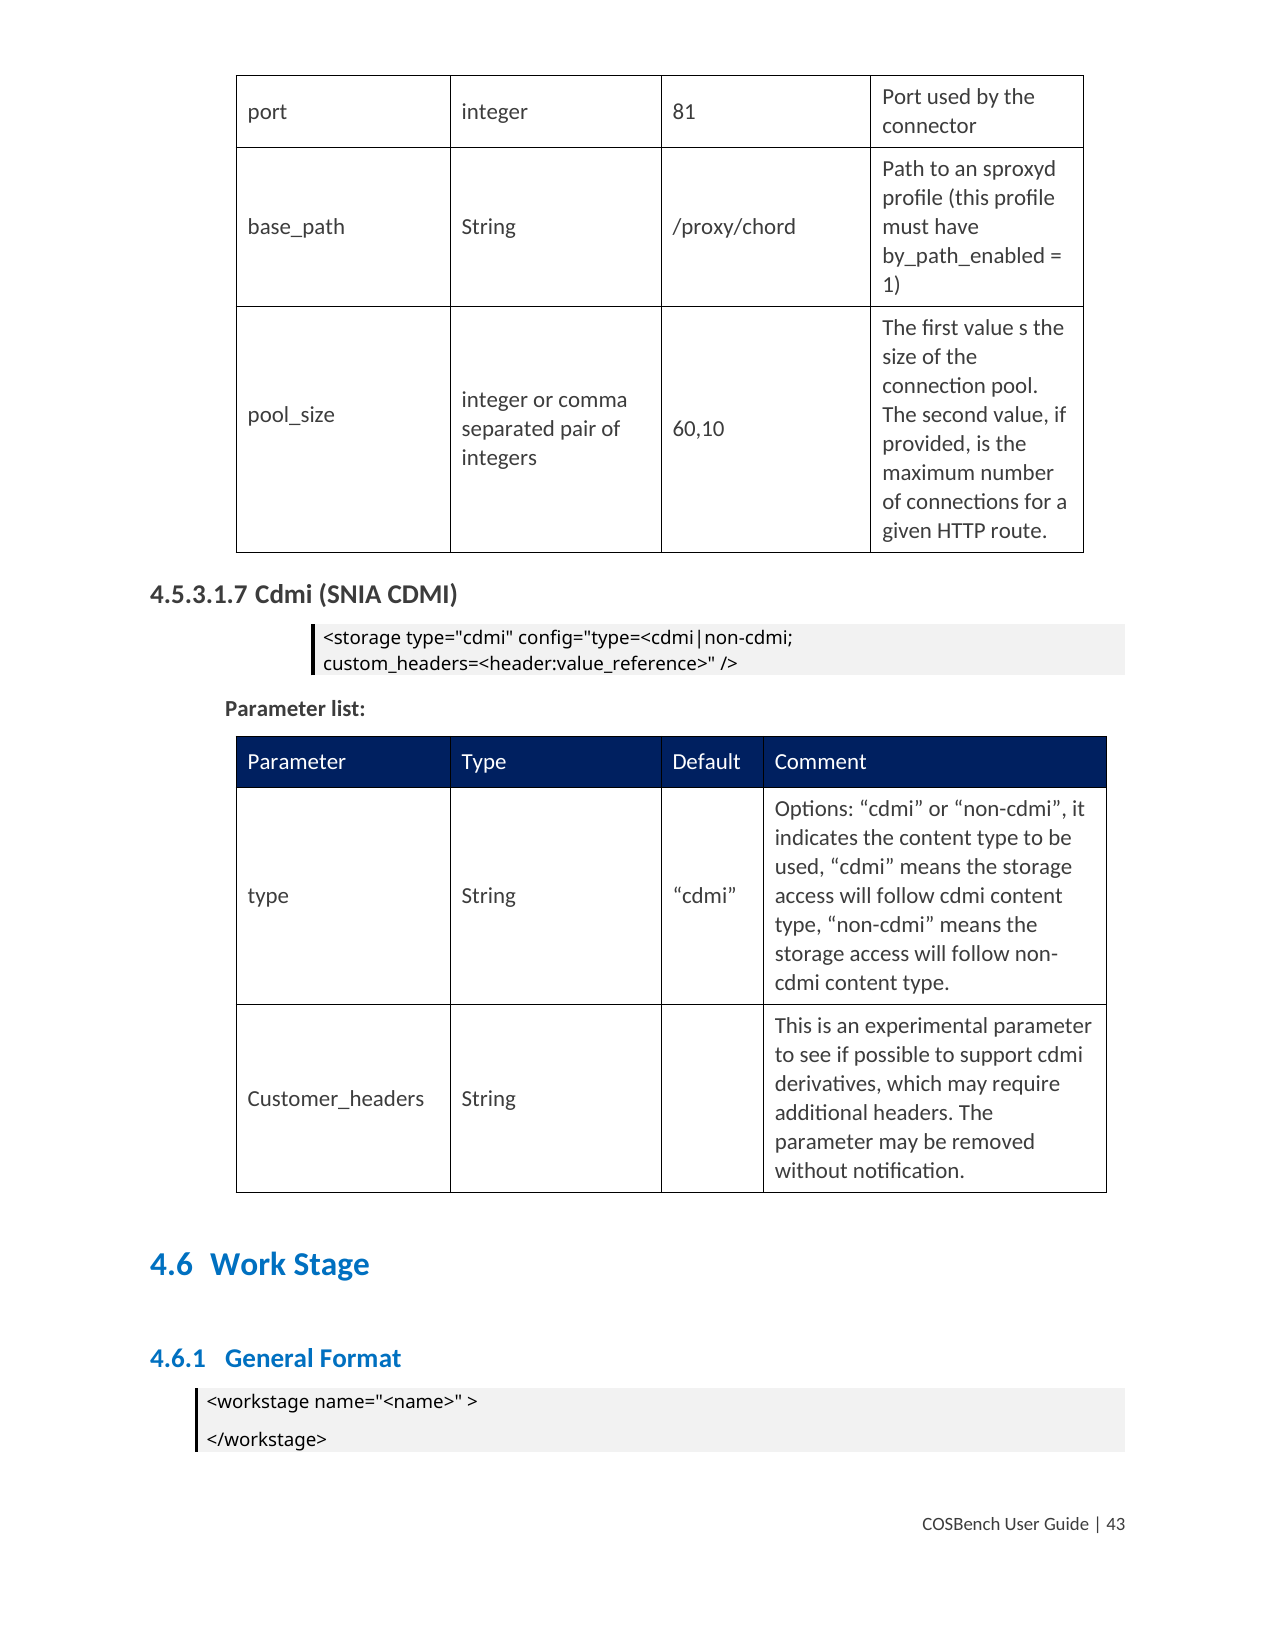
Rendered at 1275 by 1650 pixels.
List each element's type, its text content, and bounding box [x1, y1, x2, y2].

table_cell /proxy/chord [662, 148, 870, 306]
table_cell integer [451, 76, 661, 147]
table_cell integer or comma separated pair of integers [451, 307, 661, 552]
text </workstage> [198, 1426, 1125, 1452]
table_header Type [451, 737, 661, 787]
table_cell [662, 1005, 763, 1192]
table_cell String [451, 1005, 661, 1192]
table_cell This is an experimental parameter to see if possible to support cdmi derivatives, which may require additional headers. The parameter may be removed without notification. [764, 1005, 1106, 1192]
subtitle Work Stage [150, 1243, 1125, 1283]
subtitle Cdmi (SNIA CDMI) [150, 578, 1125, 611]
table_cell Port used by the connector [871, 76, 1083, 147]
table_cell String [451, 788, 661, 1004]
table_cell The first value s the size of the connection pool. The second value, if provided, is the maximum number of connections for a given HTTP route. [871, 307, 1083, 552]
table_cell pool_size [237, 307, 450, 552]
table_header Parameter [237, 737, 450, 787]
table_cell base_path [237, 148, 450, 306]
text Parameter list: [225, 694, 1125, 722]
table_cell port [237, 76, 450, 147]
table_header Comment [764, 737, 1106, 787]
text <workstage name="<name>" > [198, 1388, 1125, 1413]
subtitle General Format [150, 1341, 1125, 1374]
table_cell 81 [662, 76, 870, 147]
table_header Default [662, 737, 763, 787]
table_cell String [451, 148, 661, 306]
table_cell type [237, 788, 450, 1004]
table_cell Path to an sproxyd profile (this profile must have by_path_enabled = 1) [871, 148, 1083, 306]
table_cell “cdmi” [662, 788, 763, 1004]
table_cell Options: “cdmi” or “non-cdmi”, it indicates the content type to be used, “cdmi” means the storage access will follow cdmi content type, “non-cdmi” means the storage access will follow non-cdmi content type. [764, 788, 1106, 1004]
text <storage type="cdmi" config="type=<cdmi|non-cdmi; custom_headers=<header:value_reference>" /> [315, 624, 1125, 675]
table_cell Customer_headers [237, 1005, 450, 1192]
table_cell 60,10 [662, 307, 870, 552]
